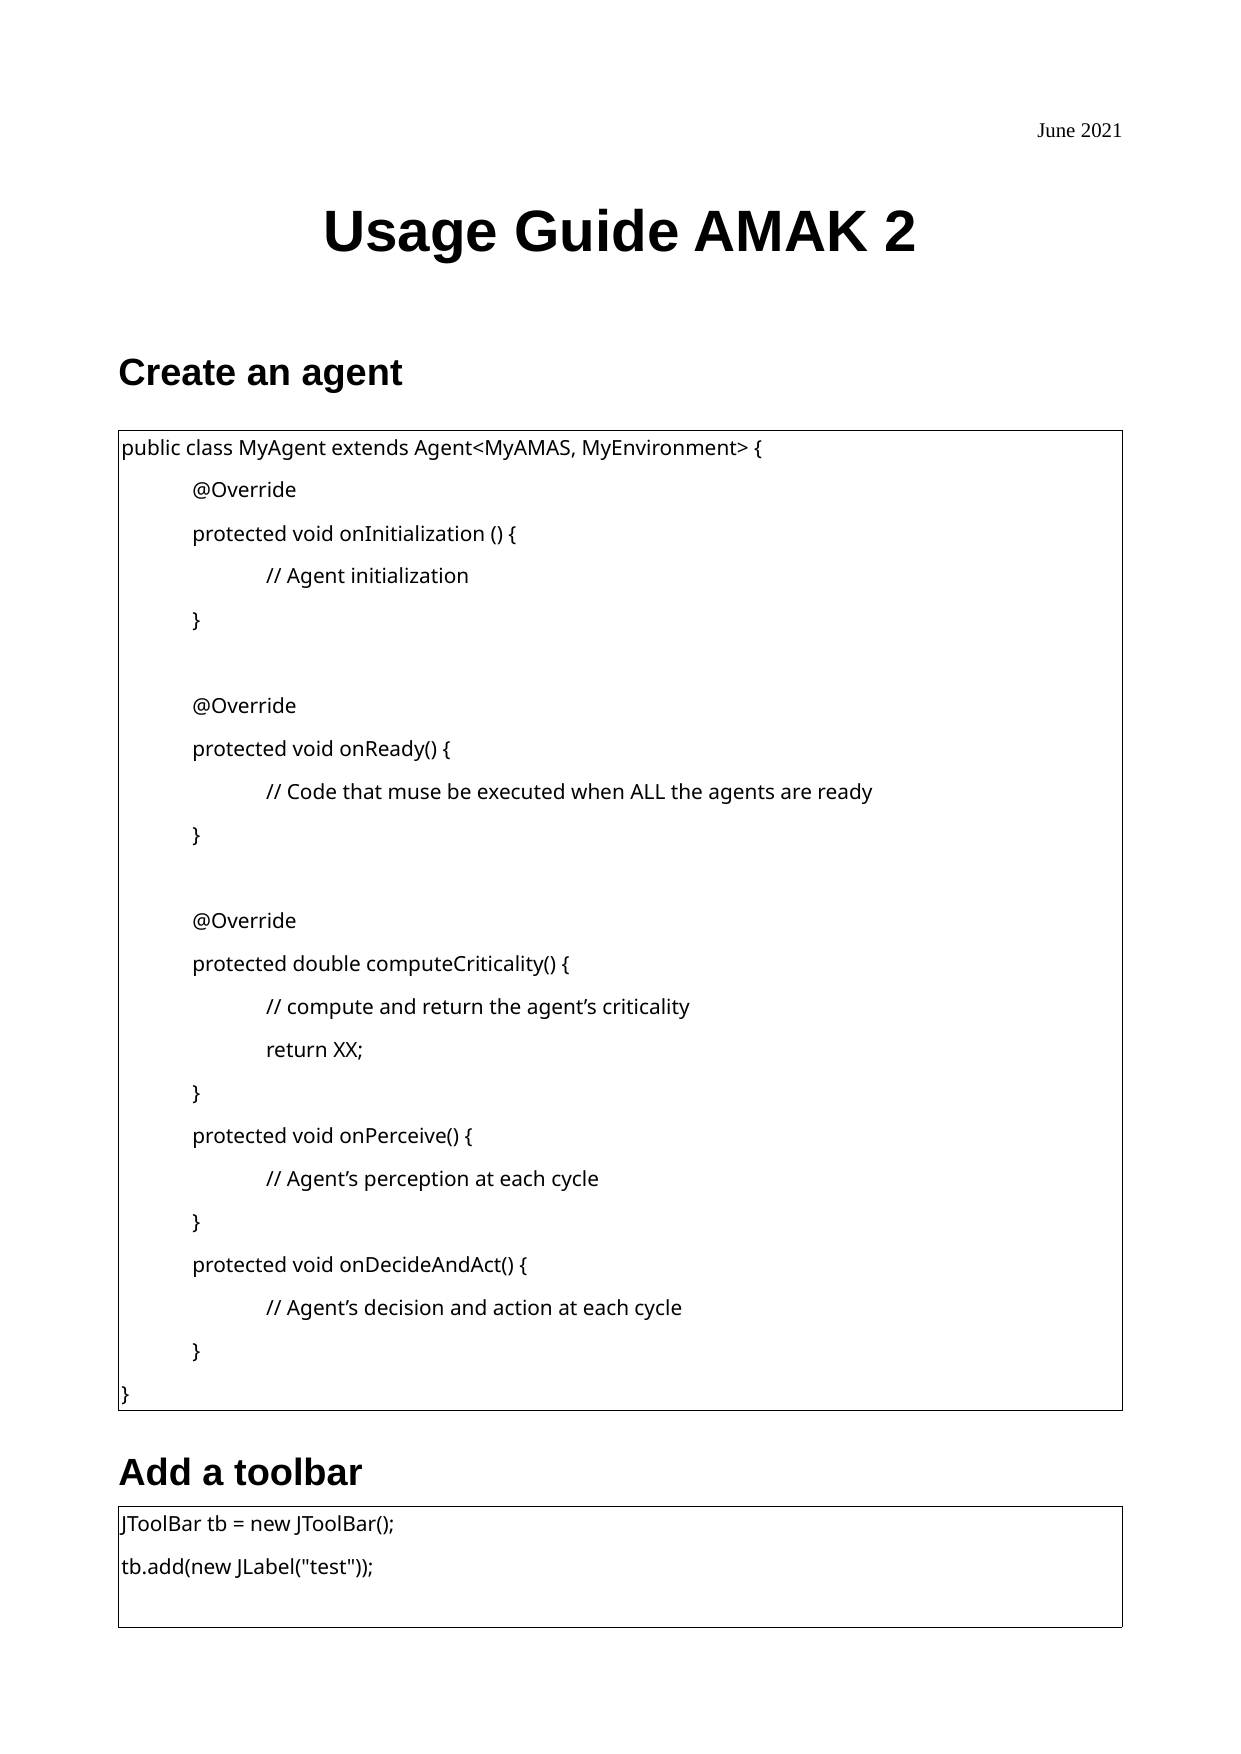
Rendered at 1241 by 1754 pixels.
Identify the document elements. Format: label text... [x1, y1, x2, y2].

text // compute and return the agent’s criticality [119, 989, 1122, 1020]
text } [119, 817, 1122, 848]
subtitle Add a toolbar [118, 1450, 1122, 1494]
text // Agent initialization [119, 559, 1122, 590]
text } [119, 1075, 1122, 1106]
text public class MyAgent extends Agent<MyAMAS, MyEnvironment> { [119, 431, 1122, 461]
title Usage Guide AMAK 2 [118, 197, 1122, 264]
text // Code that muse be executed when ALL the agents are ready [119, 774, 1122, 805]
text } [119, 1333, 1122, 1364]
text return XX; [119, 1032, 1122, 1063]
text // Agent’s decision and action at each cycle [119, 1290, 1122, 1321]
subtitle Create an agent [118, 349, 1122, 393]
text } [119, 1204, 1122, 1235]
text protected void onInitialization () { [119, 516, 1122, 547]
text protected void onPerceive() { [119, 1118, 1122, 1149]
text } [119, 1376, 1122, 1410]
text // Agent’s perception at each cycle [119, 1161, 1122, 1192]
text tb.add(new JLabel("test")); [119, 1549, 1122, 1581]
text } [119, 602, 1122, 633]
text protected void onDecideAndAct() { [119, 1247, 1122, 1278]
text protected void onReady() { [119, 731, 1122, 762]
text protected double computeCriticality() { [119, 946, 1122, 977]
text @Override [119, 688, 1122, 719]
text @Override [119, 473, 1122, 504]
text @Override [119, 903, 1122, 934]
text JToolBar tb = new JToolBar(); [119, 1507, 1122, 1538]
